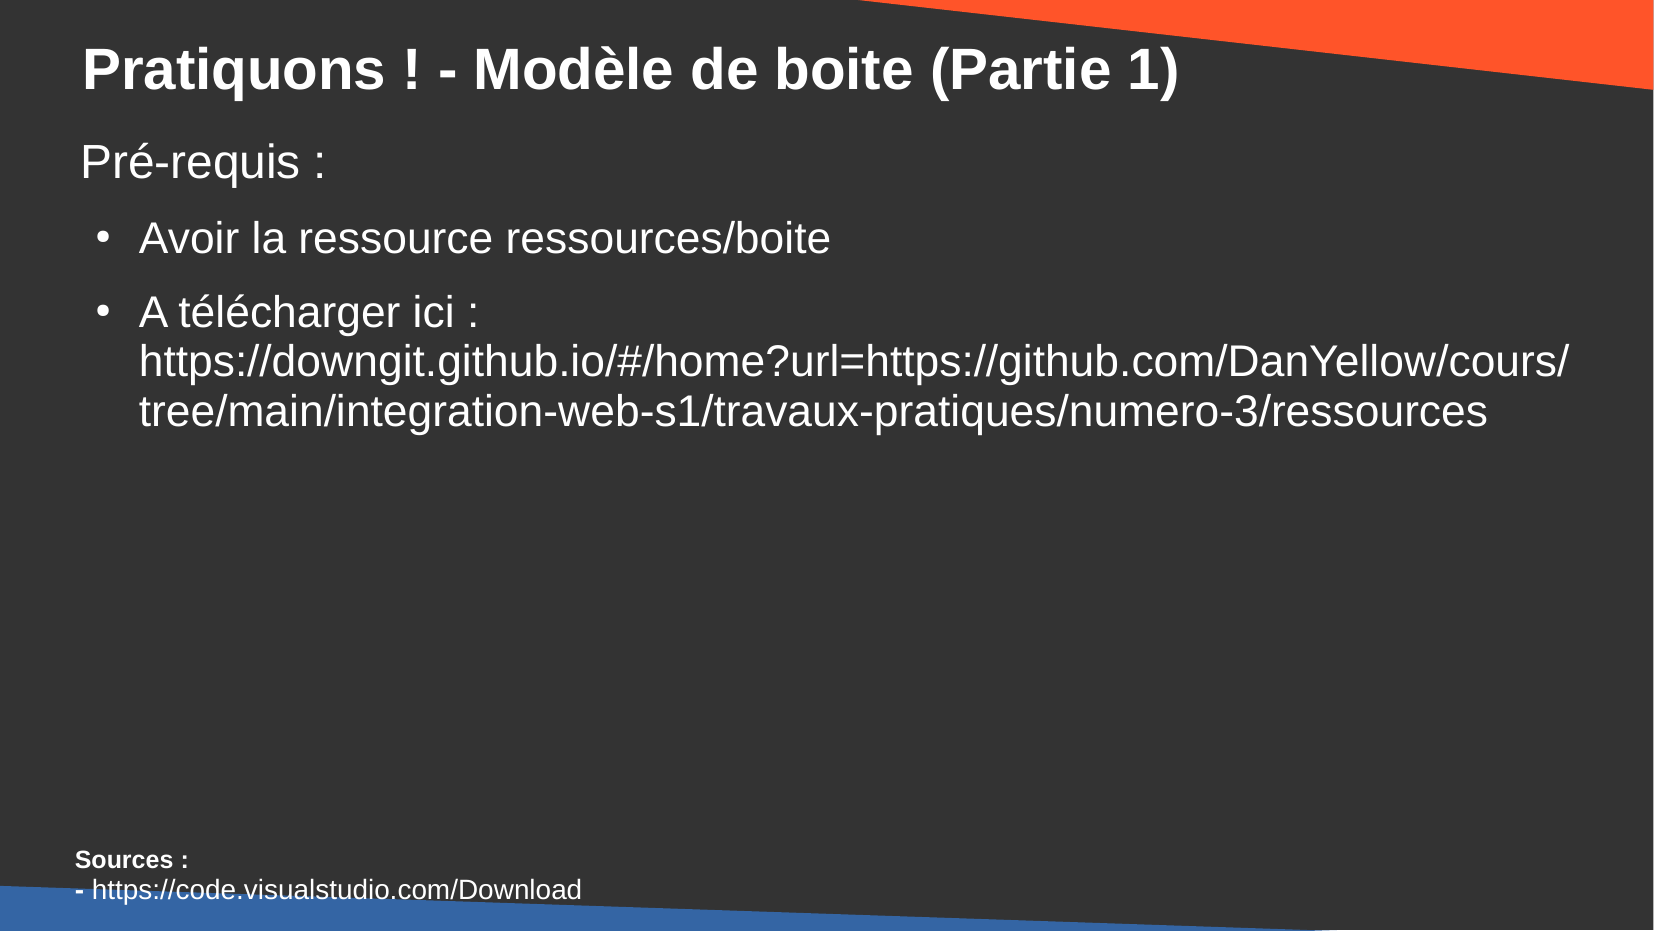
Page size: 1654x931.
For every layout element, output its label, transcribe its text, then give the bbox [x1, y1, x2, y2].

text_box [858, 0, 1654, 90]
list Pré-requis : Avoir la ressource ressources/boite A télécharger ici : https://downgit.github.io/#/home?url=https://github.com/DanYellow/cours/tree/main/integration-web-s1/travaux-pratiques/numero-3/ressources [80, 135, 1620, 473]
text_box Sources : - https://code.visualstudio.com/Download [60, 838, 1146, 928]
title Pratiquons ! - Modèle de boite (Partie 1) [82, 37, 1571, 114]
text_box [0, 885, 1337, 931]
